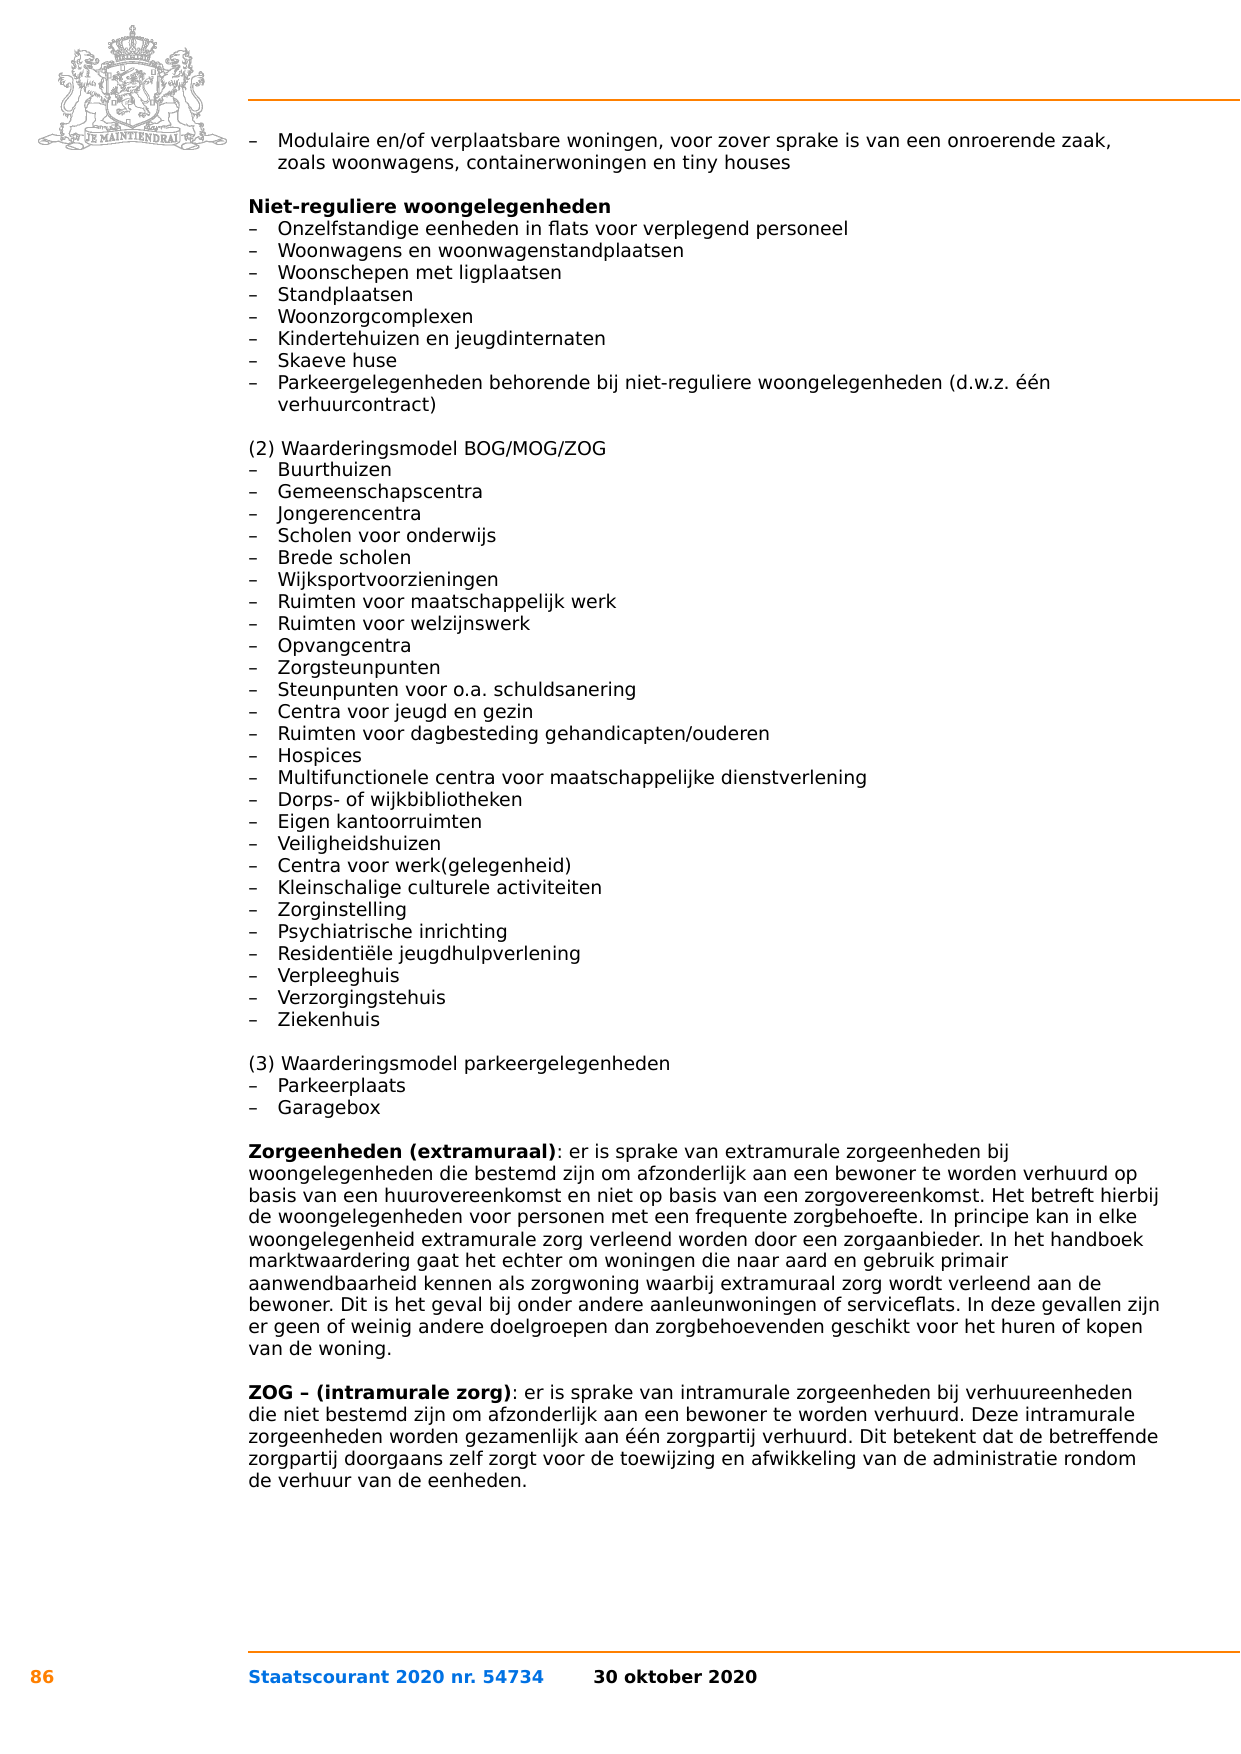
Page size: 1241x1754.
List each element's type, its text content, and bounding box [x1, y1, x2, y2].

text – Multifunctionele centra voor maatschappelijke dienstverlening [248, 767, 1163, 789]
text – Zorgsteunpunten [248, 657, 1163, 679]
text – Brede scholen [248, 547, 1163, 569]
text – Eigen kantoorruimten [248, 811, 1163, 833]
text (3) Waarderingsmodel parkeergelegenheden [248, 1053, 1163, 1075]
text – Veiligheidshuizen [248, 833, 1163, 855]
text Niet-reguliere woongelegenheden [248, 196, 1163, 218]
text – Woonwagens en woonwagenstandplaatsen [248, 240, 1163, 262]
text – Skaeve huse [248, 349, 1163, 372]
text – Modulaire en/of verplaatsbare woningen, voor zover sprake is van een onroerende zaak, zoals woonwagens, containerwoningen en tiny houses [248, 130, 1163, 174]
text – Woonzorgcomplexen [248, 306, 1163, 328]
text – Psychiatrische inrichting [248, 921, 1163, 943]
text – Ruimten voor dagbesteding gehandicapten/ouderen [248, 723, 1163, 745]
text – Jongerencentra [248, 503, 1163, 525]
text – Gemeenschapscentra [248, 481, 1163, 503]
text – Zorginstelling [248, 899, 1163, 921]
text – Kleinschalige culturele activiteiten [248, 877, 1163, 899]
text – Centra voor jeugd en gezin [248, 701, 1163, 723]
text – Onzelfstandige eenheden in flats voor verplegend personeel [248, 218, 1163, 240]
text – Opvangcentra [248, 635, 1163, 657]
text – Scholen voor onderwijs [248, 525, 1163, 547]
text – Dorps- of wijkbibliotheken [248, 789, 1163, 811]
text – Residentiële jeugdhulpverlening [248, 943, 1163, 965]
text – Centra voor werk(gelegenheid) [248, 855, 1163, 877]
text – Garagebox [248, 1097, 1163, 1119]
text Zorgeenheden (extramuraal): er is sprake van extramurale zorgeenheden bij woongelegenheden die bestemd zijn om afzonderlijk aan een bewoner te worden verhuurd op basis van een huurovereenkomst en niet op basis van een zorgovereenkomst. Het betreft hierbij de woongelegenheden voor personen met een frequente zorgbehoefte. In principe kan in elke woongelegenheid extramurale zorg verleend worden door een zorgaanbieder. In het handboek marktwaardering gaat het echter om woningen die naar aard en gebruik primair aanwendbaarheid kennen als zorgwoning waarbij extramuraal zorg wordt verleend aan de bewoner. Dit is het geval bij onder andere aanleunwoningen of serviceflats. In deze gevallen zijn er geen of weinig andere doelgroepen dan zorgbehoevenden geschikt voor het huren of kopen van de woning. [248, 1141, 1163, 1360]
text – Verpleeghuis [248, 965, 1163, 987]
text – Hospices [248, 745, 1163, 767]
text – Parkeergelegenheden behorende bij niet-reguliere woongelegenheden (d.w.z. één verhuurcontract) [248, 372, 1163, 416]
text – Wijksportvoorzieningen [248, 569, 1163, 591]
text (2) Waarderingsmodel BOG/MOG/ZOG [248, 437, 1163, 459]
text – Kindertehuizen en jeugdinternaten [248, 328, 1163, 349]
text – Woonschepen met ligplaatsen [248, 262, 1163, 284]
text – Ruimten voor welzijnswerk [248, 613, 1163, 635]
text – Standplaatsen [248, 284, 1163, 306]
picture [38, 25, 227, 150]
text – Steunpunten voor o.a. schuldsanering [248, 679, 1163, 701]
text – Verzorgingstehuis [248, 987, 1163, 1009]
text ZOG – (intramurale zorg): er is sprake van intramurale zorgeenheden bij verhuureenheden die niet bestemd zijn om afzonderlijk aan een bewoner te worden verhuurd. Deze intramurale zorgeenheden worden gezamenlijk aan één zorgpartij verhuurd. Dit betekent dat de betreffende zorgpartij doorgaans zelf zorgt voor de toewijzing en afwikkeling van de administratie rondom de verhuur van de eenheden. [248, 1382, 1163, 1492]
text – Parkeerplaats [248, 1075, 1163, 1097]
text – Ziekenhuis [248, 1009, 1163, 1031]
text – Ruimten voor maatschappelijk werk [248, 591, 1163, 613]
text – Buurthuizen [248, 459, 1163, 481]
